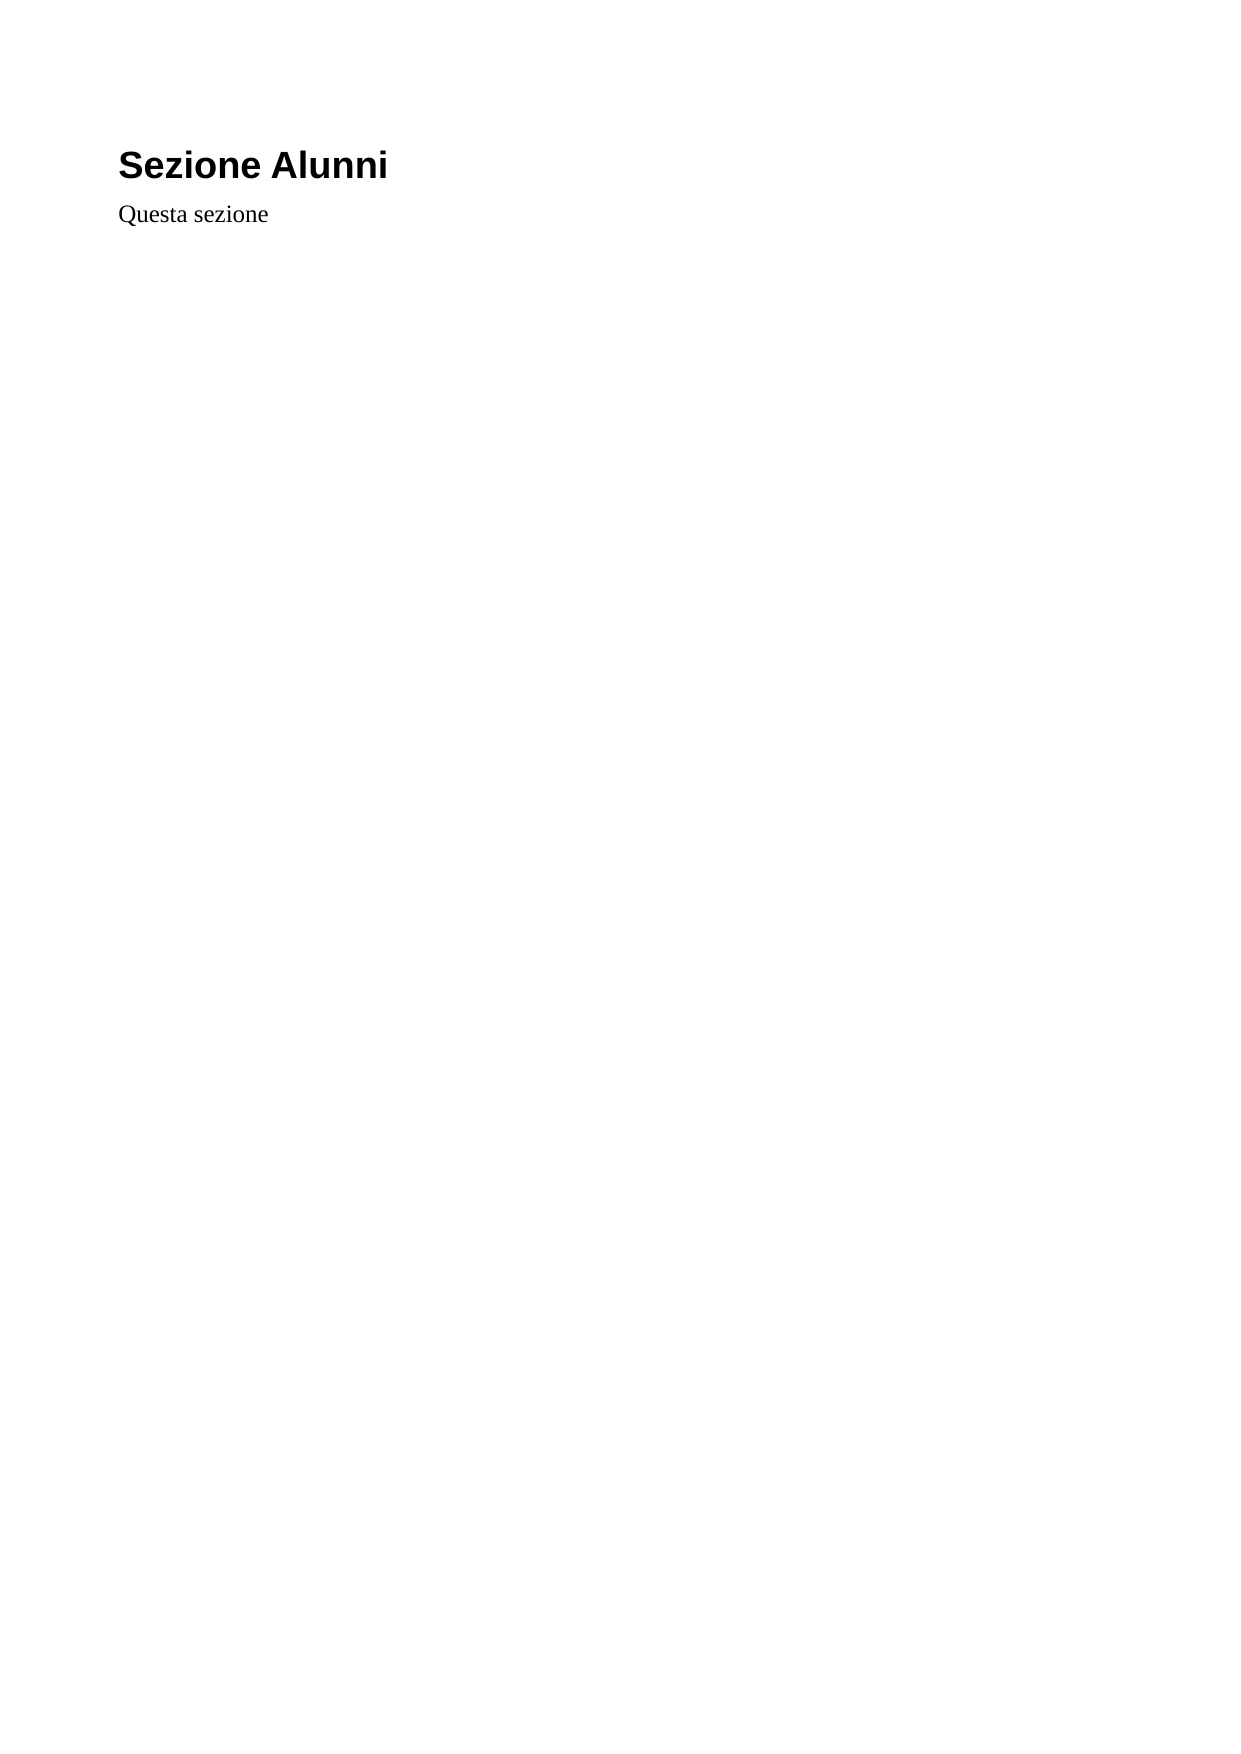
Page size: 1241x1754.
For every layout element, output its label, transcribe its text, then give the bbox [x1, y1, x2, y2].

text Questa sezione [118, 199, 1122, 228]
subtitle Sezione Alunni [118, 143, 1122, 187]
